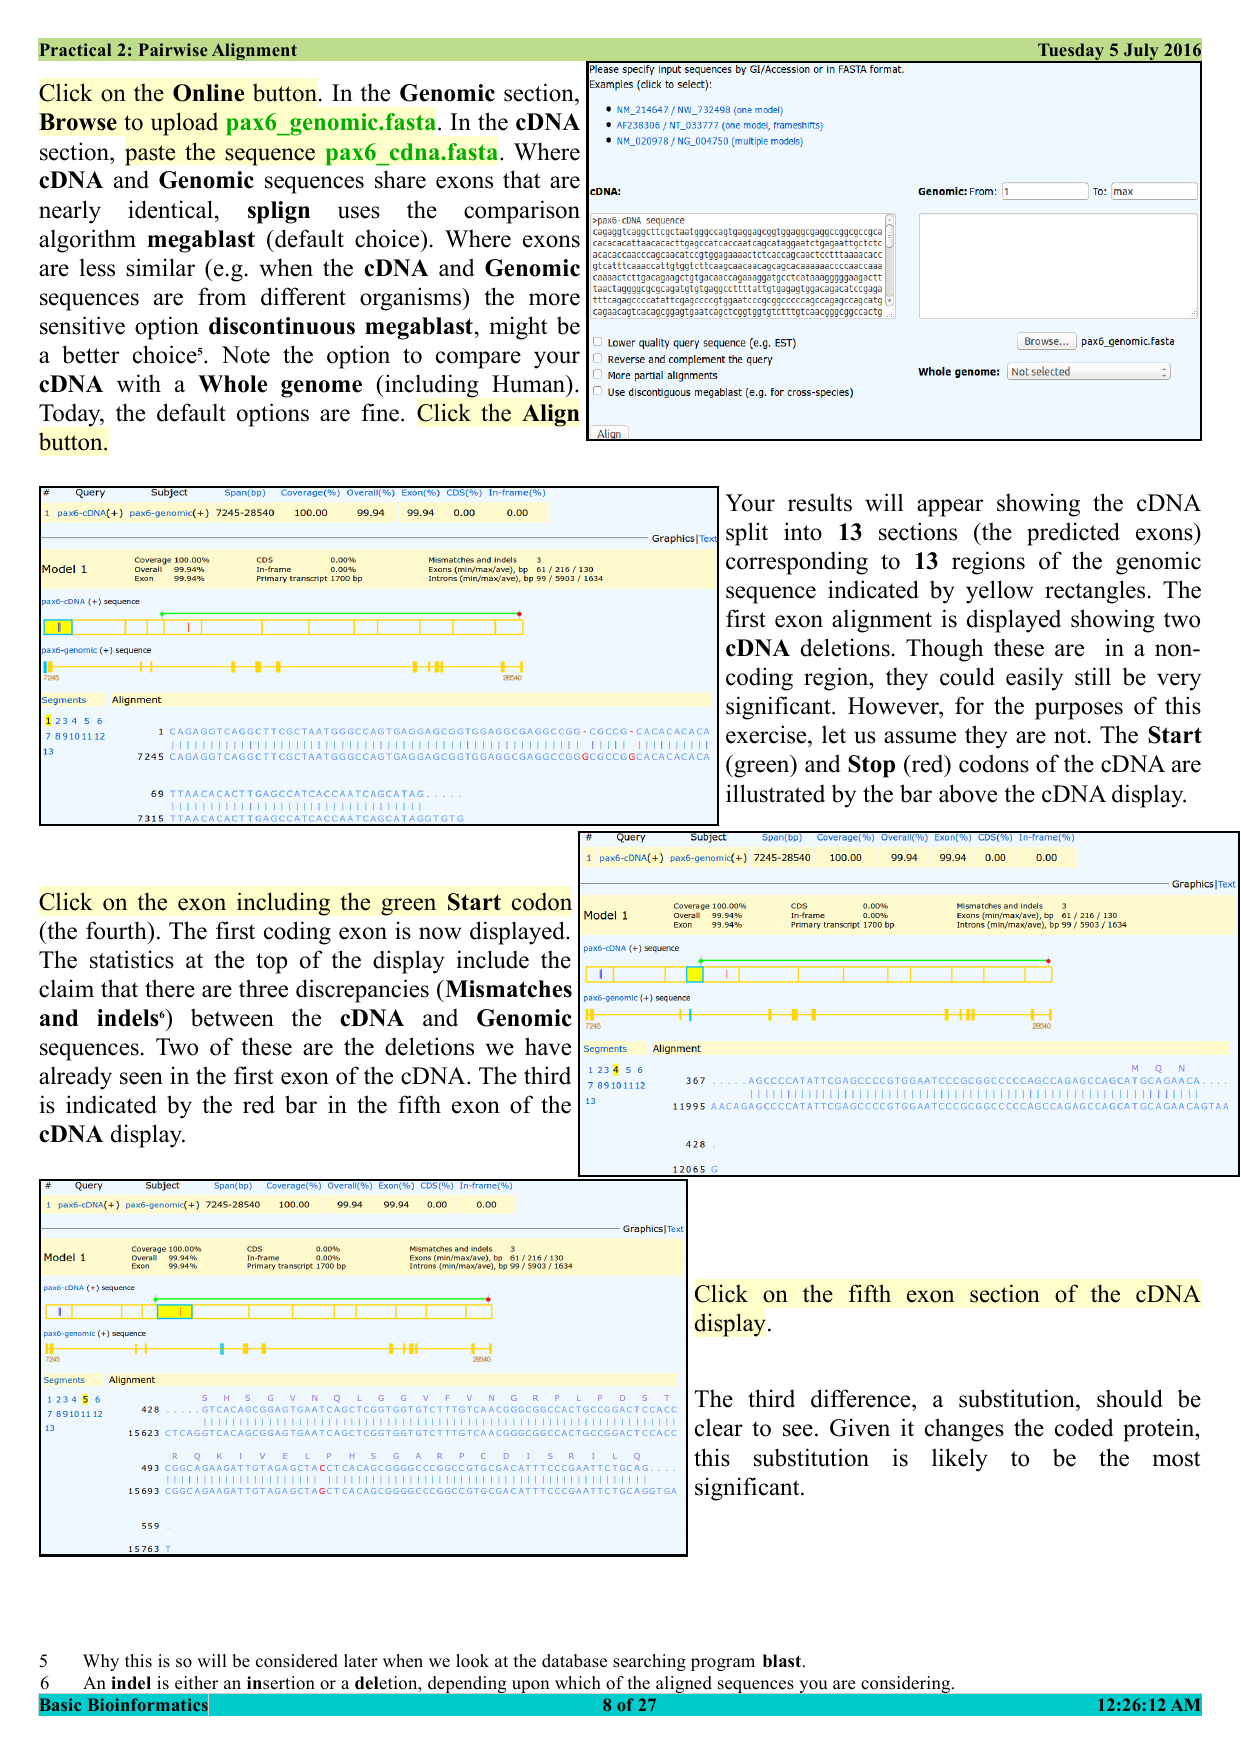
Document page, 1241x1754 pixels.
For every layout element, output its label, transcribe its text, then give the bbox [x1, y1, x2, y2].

text Click on the exon including the green Start codon (the fourth). The first coding exon is now displayed. The statistics at the top of the display include the claim that there are three discrepancies (Mismatches and indels) between the cDNA and Genomic sequences. Two of these are the deletions we have already seen in the first exon of the cDNA. The third is indicated by the red bar in the fifth exon of the cDNA display. [38, 886, 578, 1148]
text Your results will appear showing the cDNA split into 13 sections (the predicted exons) corresponding to 13 regions of the genomic sequence indicated by yellow rectangles. The first exon alignment is displayed showing two cDNA deletions. Though these are in a non-coding region, they could easily still be very significant. However, for the purposes of this exercise, let us assume they are not. The Start (green) and Stop (red) codons of the cDNA are illustrated by the bar above the cDNA display. [719, 488, 1202, 807]
text Click on the Online button. In the Genomic section, Browse to upload pax6_genomic.fasta. In the cDNA section, paste the sequence pax6_cdna.fasta. Where cDNA and Genomic sequences share exons that are nearly identical, splign uses the comparison algorithm megablast (default choice). Where exons are less similar (e.g. when the cDNA and Genomic sequences are from different organisms) the more sensitive option discontinuous megablast, might be a better choice. Note the option to compare your cDNA with a Whole genome (including Human). Today, the default options are fine. Click the Align button. [38, 78, 1202, 456]
picture [580, 833, 1238, 1175]
picture [41, 488, 717, 824]
picture [589, 63, 1200, 439]
picture [41, 1181, 686, 1554]
text The third difference, a substitution, should be clear to see. Given it changes the coded protein, this substitution is likely to be the most significant. [688, 1384, 1202, 1501]
text Why this is so will be considered later when we look at the database searching program blast. [38, 1649, 1202, 1671]
text Click on the fifth exon section of the cDNA display. [688, 1279, 1202, 1337]
text An indel is either an insertion or a deletion, depending upon which of the aligned sequences you are considering. [40, 1671, 1202, 1693]
